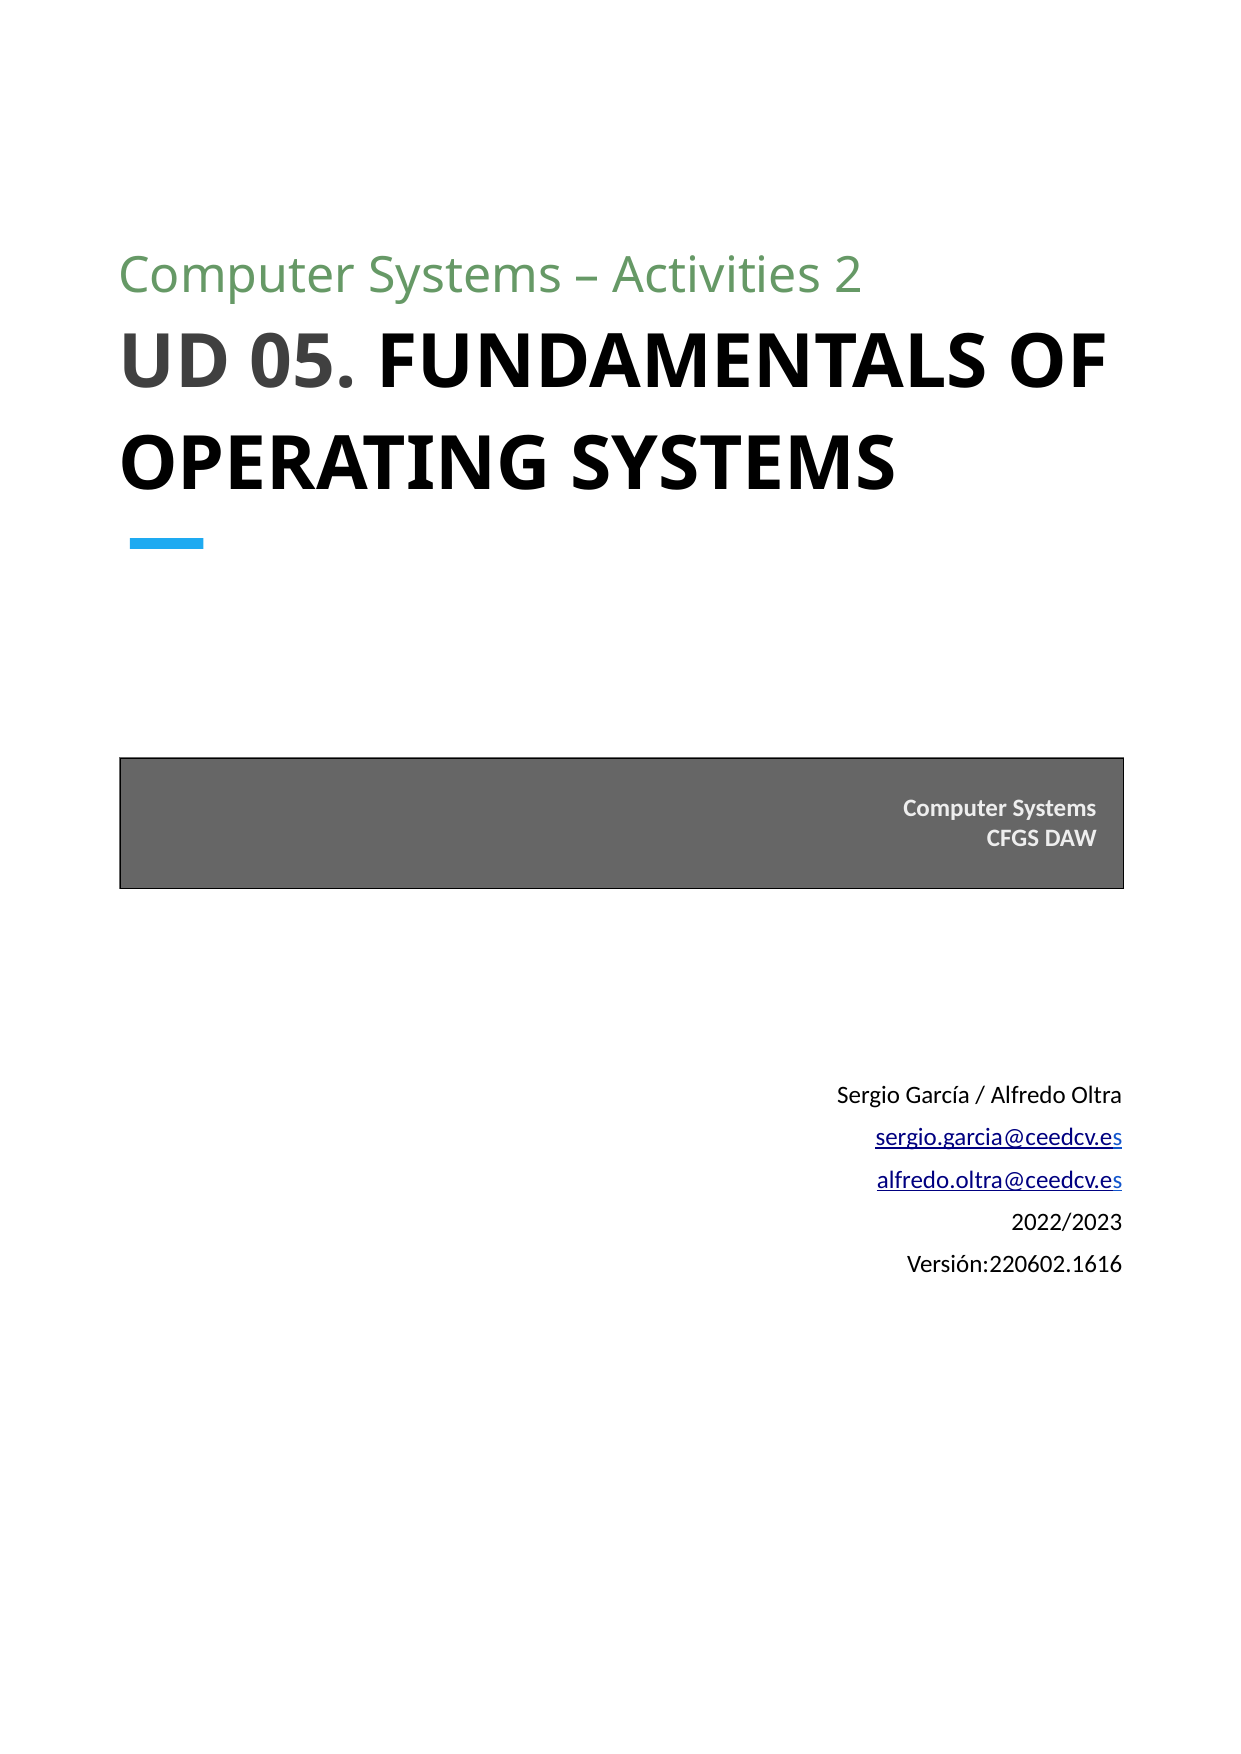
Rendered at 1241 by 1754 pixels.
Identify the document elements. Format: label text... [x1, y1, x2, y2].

text Sergio García / Alfredo Oltra [231, 1079, 1122, 1109]
text alfredo.oltra@ceedcv.es [231, 1164, 1122, 1194]
text 2022/2023 [118, 1206, 1122, 1237]
text CFGS DAW [123, 822, 1096, 853]
text Computer Systems – Activities 2 UD 05. Fundamentals of operating systems [118, 239, 1122, 512]
text Versión:220602.1616 [118, 1248, 1122, 1279]
picture [129, 538, 204, 549]
text Computer Systems [123, 792, 1096, 822]
text sergio.garcia@ceedcv.es [231, 1121, 1122, 1152]
